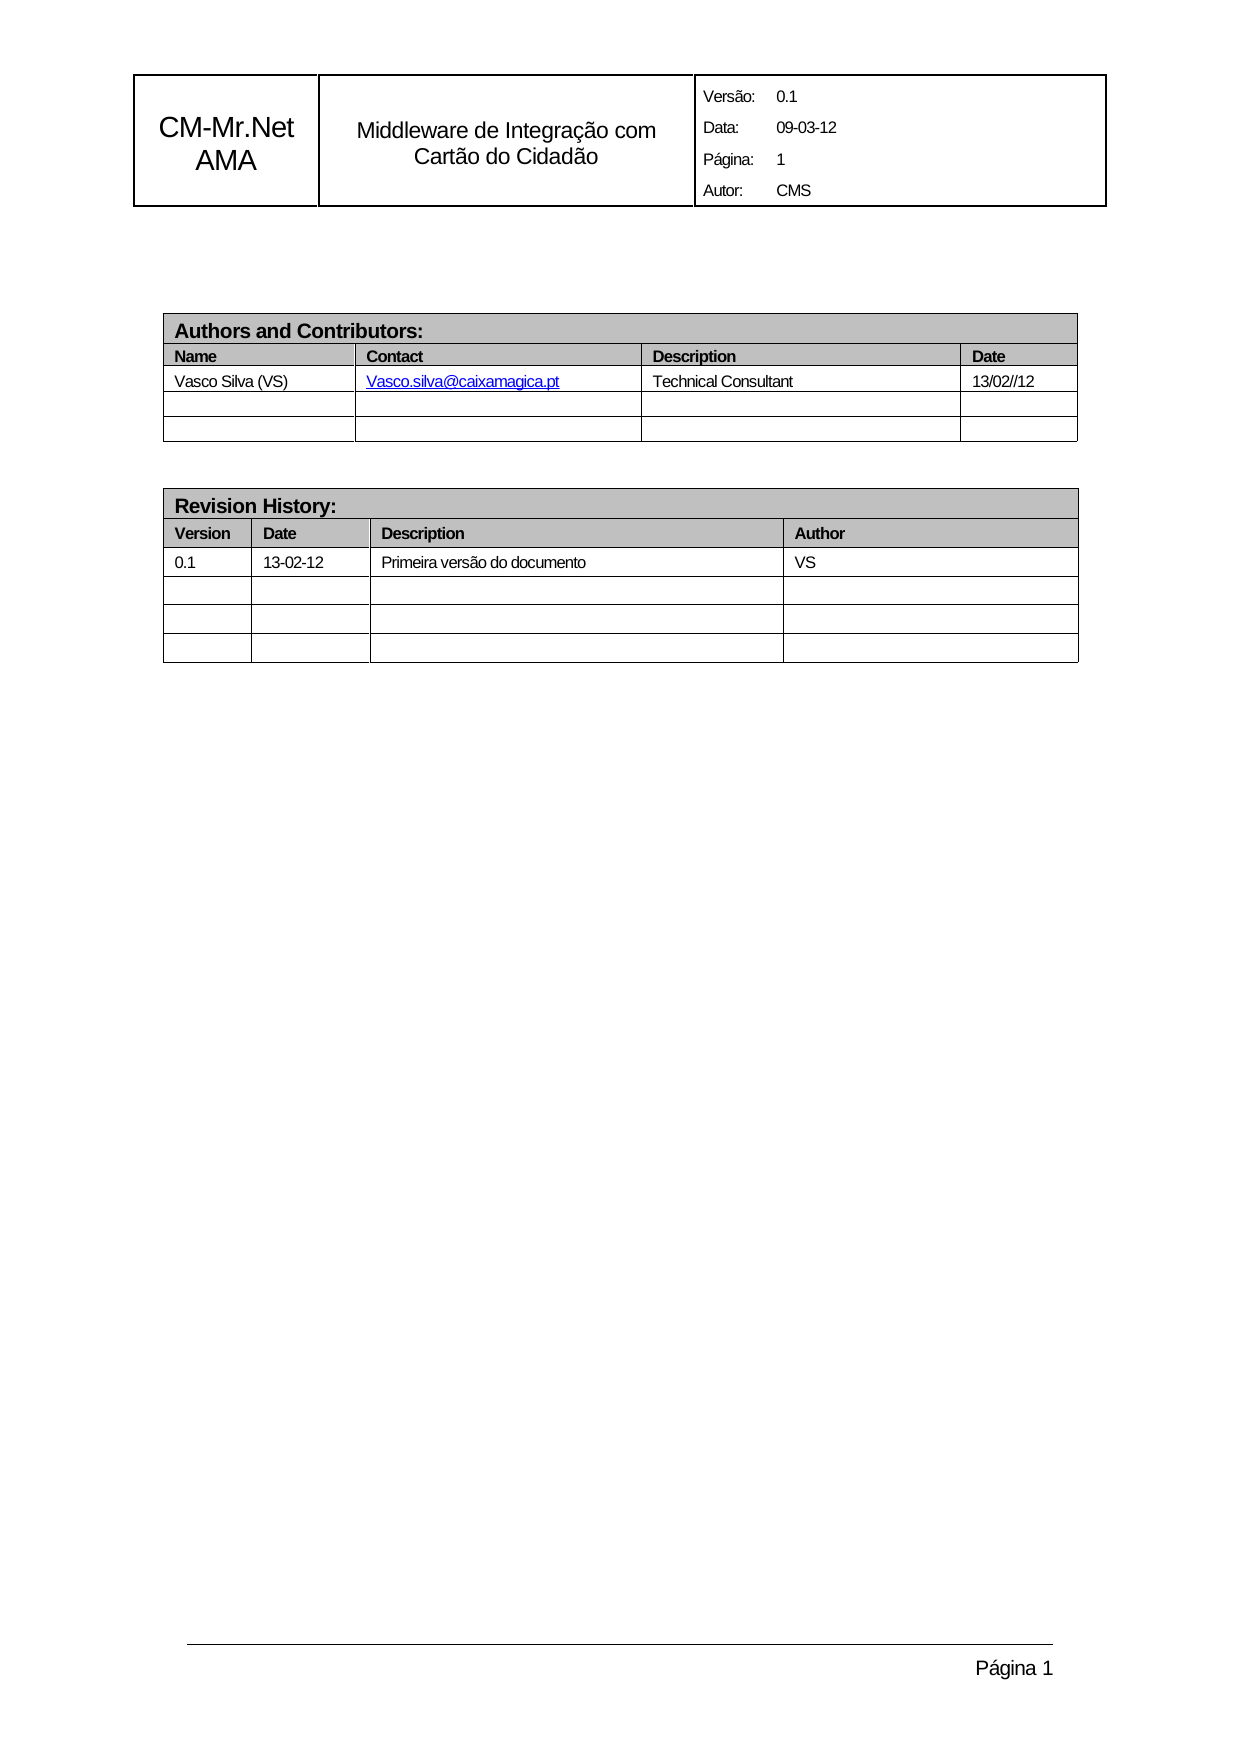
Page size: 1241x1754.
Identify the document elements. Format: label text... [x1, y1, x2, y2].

table_cell [371, 577, 783, 604]
table_cell 13-02-12 [252, 548, 369, 576]
table_cell [164, 634, 251, 662]
table_cell [784, 634, 1078, 662]
table_cell Vasco Silva (VS) [164, 366, 354, 391]
table_cell [961, 417, 1077, 441]
table_cell [642, 417, 960, 441]
table_cell [164, 417, 354, 441]
table_cell Date [252, 519, 369, 547]
table_header Authors and Contributors: [164, 314, 1077, 343]
table_cell 13/02//12 [961, 366, 1077, 391]
table_cell Version [164, 519, 251, 547]
table_cell [371, 605, 783, 633]
table_cell Vasco.silva@caixamagica.pt [356, 366, 641, 391]
table_cell [252, 577, 369, 604]
table_cell [164, 605, 251, 633]
table_cell [784, 577, 1078, 604]
table_cell [371, 634, 783, 662]
table_cell [252, 634, 369, 662]
table_cell [252, 605, 369, 633]
table_cell [642, 392, 960, 416]
table_cell Name [164, 344, 354, 365]
table_cell Technical Consultant [642, 366, 960, 391]
table_cell Date [961, 344, 1077, 365]
table_cell [356, 392, 641, 416]
table_header Revision History: [164, 489, 1078, 518]
table_cell Author [784, 519, 1078, 547]
table_cell Description [642, 344, 960, 365]
table_cell 0.1 [164, 548, 251, 576]
table_cell [784, 605, 1078, 633]
table_cell [164, 577, 251, 604]
table_cell Description [371, 519, 783, 547]
table_cell Primeira versão do documento [371, 548, 783, 576]
table_cell [961, 392, 1077, 416]
table_cell [356, 417, 641, 441]
table_cell Contact [356, 344, 641, 365]
table_cell VS [784, 548, 1078, 576]
table_cell [164, 392, 354, 416]
